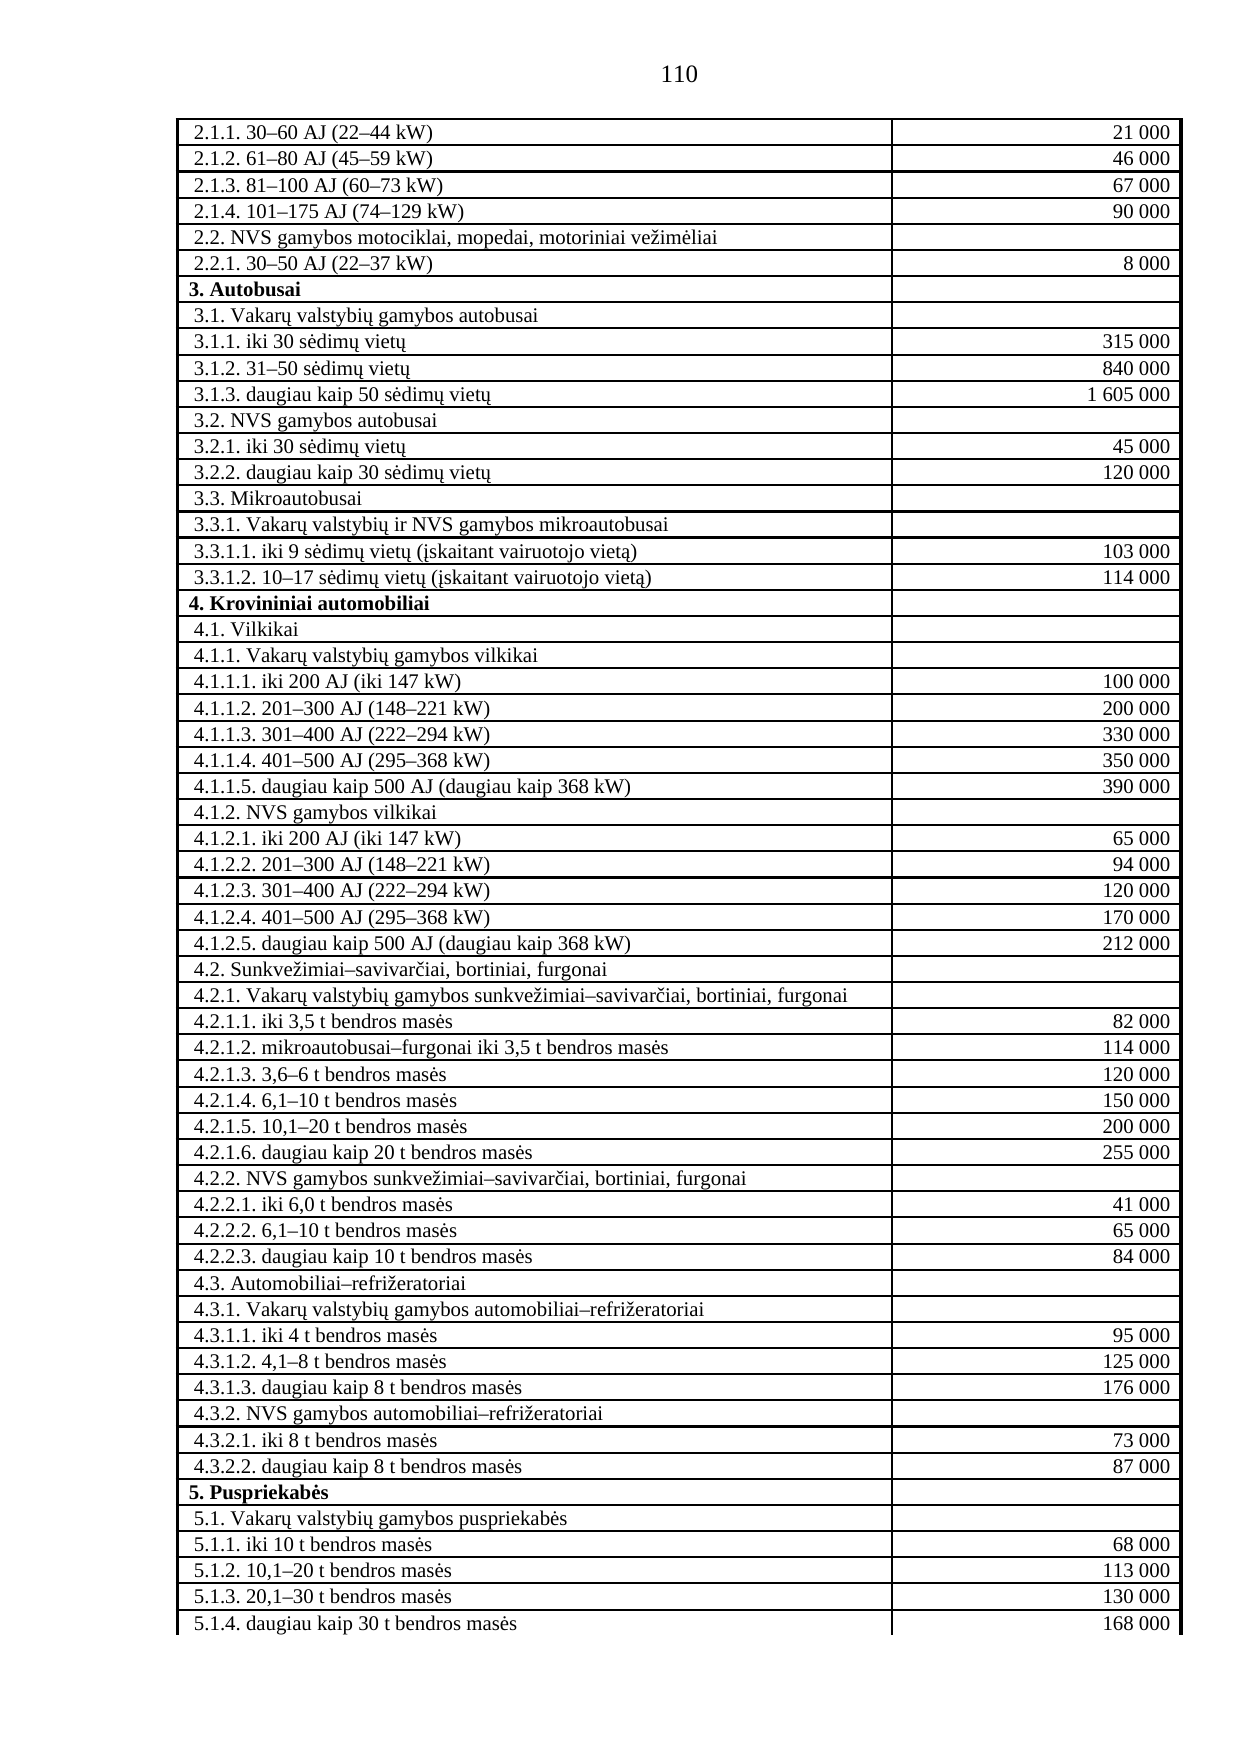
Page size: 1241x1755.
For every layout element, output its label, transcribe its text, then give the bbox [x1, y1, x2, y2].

table_cell 114 000 [893, 565, 1179, 589]
table_cell 330 000 [893, 722, 1179, 746]
table_cell 4.2.2. NVS gamybos sunkvežimiai–savivarčiai, bortiniai, furgonai [179, 1166, 891, 1190]
table_cell 41 000 [893, 1192, 1179, 1216]
table_cell 4.1.2.1. iki 200 AJ (iki 147 kW) [179, 826, 891, 850]
table_cell 4.1.2.5. daugiau kaip 500 AJ (daugiau kaip 368 kW) [179, 931, 891, 955]
table_cell [893, 277, 1179, 301]
table_cell [893, 617, 1179, 641]
table_cell 5.1.2. 10,1–20 t bendros masės [179, 1558, 891, 1582]
table_cell 5.1. Vakarų valstybių gamybos puspriekabės [179, 1506, 891, 1530]
table_cell 8 000 [893, 251, 1179, 275]
table_cell 5.1.1. iki 10 t bendros masės [179, 1532, 891, 1556]
table_cell 200 000 [893, 1114, 1179, 1138]
table_cell 114 000 [893, 1035, 1179, 1059]
table_cell 3.2.2. daugiau kaip 30 sėdimų vietų [179, 460, 891, 484]
table_cell 4.1.1. Vakarų valstybių gamybos vilkikai [179, 643, 891, 667]
table_cell 4.2.2.1. iki 6,0 t bendros masės [179, 1192, 891, 1216]
table_cell 120 000 [893, 879, 1179, 902]
table_cell 21 000 [893, 120, 1179, 144]
table_cell 2.1.4. 101–175 AJ (74–129 kW) [179, 199, 891, 223]
table_cell [893, 408, 1179, 432]
table_cell 4.2.1. Vakarų valstybių gamybos sunkvežimiai–savivarčiai, bortiniai, furgonai [179, 983, 891, 1007]
table_cell [893, 1297, 1179, 1321]
table_cell 3. Autobusai [179, 277, 891, 301]
table_cell 350 000 [893, 748, 1179, 772]
table_cell 82 000 [893, 1009, 1179, 1033]
table_cell [893, 983, 1179, 1007]
table_cell 5. Puspriekabės [179, 1480, 891, 1504]
table_cell 5.1.4. daugiau kaip 30 t bendros masės [179, 1611, 891, 1634]
table_cell 315 000 [893, 329, 1179, 353]
table_cell 5.1.3. 20,1–30 t bendros masės [179, 1584, 891, 1608]
table_cell 4.1.1.4. 401–500 AJ (295–368 kW) [179, 748, 891, 772]
table_cell 2.2. NVS gamybos motociklai, mopedai, motoriniai vežimėliai [179, 225, 891, 249]
table_cell 1 605 000 [893, 382, 1179, 406]
table_cell 3.2. NVS gamybos autobusai [179, 408, 891, 432]
table_cell 120 000 [893, 1061, 1179, 1086]
table_cell 130 000 [893, 1584, 1179, 1608]
table_cell 100 000 [893, 669, 1179, 693]
table_cell [893, 1401, 1179, 1425]
table_cell 4.2.2.2. 6,1–10 t bendros masės [179, 1218, 891, 1242]
table_cell 68 000 [893, 1532, 1179, 1556]
table_cell 67 000 [893, 173, 1179, 197]
table_cell [893, 1166, 1179, 1190]
table_cell 95 000 [893, 1323, 1179, 1347]
table_cell 4.3.1. Vakarų valstybių gamybos automobiliai–refrižeratoriai [179, 1297, 891, 1321]
table_cell 4.1. Vilkikai [179, 617, 891, 641]
table_cell 3.1. Vakarų valstybių gamybos autobusai [179, 303, 891, 327]
table_cell 120 000 [893, 460, 1179, 484]
table_cell 65 000 [893, 1218, 1179, 1242]
table_cell [893, 486, 1179, 510]
table_cell 150 000 [893, 1088, 1179, 1112]
table_cell 212 000 [893, 931, 1179, 955]
table_cell 90 000 [893, 199, 1179, 223]
table_cell 125 000 [893, 1349, 1179, 1373]
table_cell [893, 957, 1179, 981]
table_cell 4.1.2.3. 301–400 AJ (222–294 kW) [179, 879, 891, 902]
table_cell [893, 643, 1179, 667]
table_cell 4.2.1.1. iki 3,5 t bendros masės [179, 1009, 891, 1033]
table_cell 4.3.1.3. daugiau kaip 8 t bendros masės [179, 1375, 891, 1399]
table_cell 4.2.1.5. 10,1–20 t bendros masės [179, 1114, 891, 1138]
table_cell 2.1.1. 30–60 AJ (22–44 kW) [179, 120, 891, 144]
table_cell [893, 591, 1179, 615]
table_cell [893, 513, 1179, 536]
table_cell 3.1.3. daugiau kaip 50 sėdimų vietų [179, 382, 891, 406]
table_cell [893, 1480, 1179, 1504]
table_cell [893, 303, 1179, 327]
table_cell 4.1.2. NVS gamybos vilkikai [179, 800, 891, 824]
table_cell 4.2.2.3. daugiau kaip 10 t bendros masės [179, 1245, 891, 1268]
table_cell 4.2.1.3. 3,6–6 t bendros masės [179, 1061, 891, 1086]
table_cell 840 000 [893, 356, 1179, 379]
table_cell 3.3.1.1. iki 9 sėdimų vietų (įskaitant vairuotojo vietą) [179, 539, 891, 563]
table_cell 3.2.1. iki 30 sėdimų vietų [179, 434, 891, 458]
table_cell 84 000 [893, 1245, 1179, 1268]
table_cell 4.2.1.6. daugiau kaip 20 t bendros masės [179, 1140, 891, 1164]
table_cell 4.1.2.4. 401–500 AJ (295–368 kW) [179, 905, 891, 929]
table_cell 2.2.1. 30–50 AJ (22–37 kW) [179, 251, 891, 275]
table_cell 255 000 [893, 1140, 1179, 1164]
table_cell [893, 1271, 1179, 1295]
table_cell [893, 1506, 1179, 1530]
table_cell 4. Krovininiai automobiliai [179, 591, 891, 615]
table_cell 4.1.1.1. iki 200 AJ (iki 147 kW) [179, 669, 891, 693]
table_cell 103 000 [893, 539, 1179, 563]
table_cell 3.1.1. iki 30 sėdimų vietų [179, 329, 891, 353]
table_cell 4.1.1.3. 301–400 AJ (222–294 kW) [179, 722, 891, 746]
table_cell 65 000 [893, 826, 1179, 850]
table_cell 4.3.1.1. iki 4 t bendros masės [179, 1323, 891, 1347]
table_cell 73 000 [893, 1428, 1179, 1452]
table_cell 4.3.2. NVS gamybos automobiliai–refrižeratoriai [179, 1401, 891, 1425]
table_cell 4.2.1.2. mikroautobusai–furgonai iki 3,5 t bendros masės [179, 1035, 891, 1059]
table_cell 45 000 [893, 434, 1179, 458]
table_cell 390 000 [893, 774, 1179, 798]
table_cell 3.1.2. 31–50 sėdimų vietų [179, 356, 891, 379]
table_cell 2.1.3. 81–100 AJ (60–73 kW) [179, 173, 891, 197]
table_cell 3.3. Mikroautobusai [179, 486, 891, 510]
table_cell 4.3.2.1. iki 8 t bendros masės [179, 1428, 891, 1452]
table_cell 113 000 [893, 1558, 1179, 1582]
table_cell 168 000 [893, 1611, 1179, 1634]
table_cell 4.1.2.2. 201–300 AJ (148–221 kW) [179, 852, 891, 876]
table_cell 176 000 [893, 1375, 1179, 1399]
table_cell 4.3.1.2. 4,1–8 t bendros masės [179, 1349, 891, 1373]
table_cell 170 000 [893, 905, 1179, 929]
table_cell 4.1.1.2. 201–300 AJ (148–221 kW) [179, 695, 891, 719]
table_cell [893, 800, 1179, 824]
table_cell [893, 225, 1179, 249]
table_cell 200 000 [893, 695, 1179, 719]
table_cell 46 000 [893, 146, 1179, 170]
table_cell 4.2.1.4. 6,1–10 t bendros masės [179, 1088, 891, 1112]
table_cell 3.3.1. Vakarų valstybių ir NVS gamybos mikroautobusai [179, 513, 891, 536]
table_cell 3.3.1.2. 10–17 sėdimų vietų (įskaitant vairuotojo vietą) [179, 565, 891, 589]
table_cell 4.1.1.5. daugiau kaip 500 AJ (daugiau kaip 368 kW) [179, 774, 891, 798]
table_cell 4.3.2.2. daugiau kaip 8 t bendros masės [179, 1454, 891, 1478]
table_cell 94 000 [893, 852, 1179, 876]
table_cell 4.3. Automobiliai–refrižeratoriai [179, 1271, 891, 1295]
table_cell 2.1.2. 61–80 AJ (45–59 kW) [179, 146, 891, 170]
table_cell 87 000 [893, 1454, 1179, 1478]
table_cell 4.2. Sunkvežimiai–savivarčiai, bortiniai, furgonai [179, 957, 891, 981]
